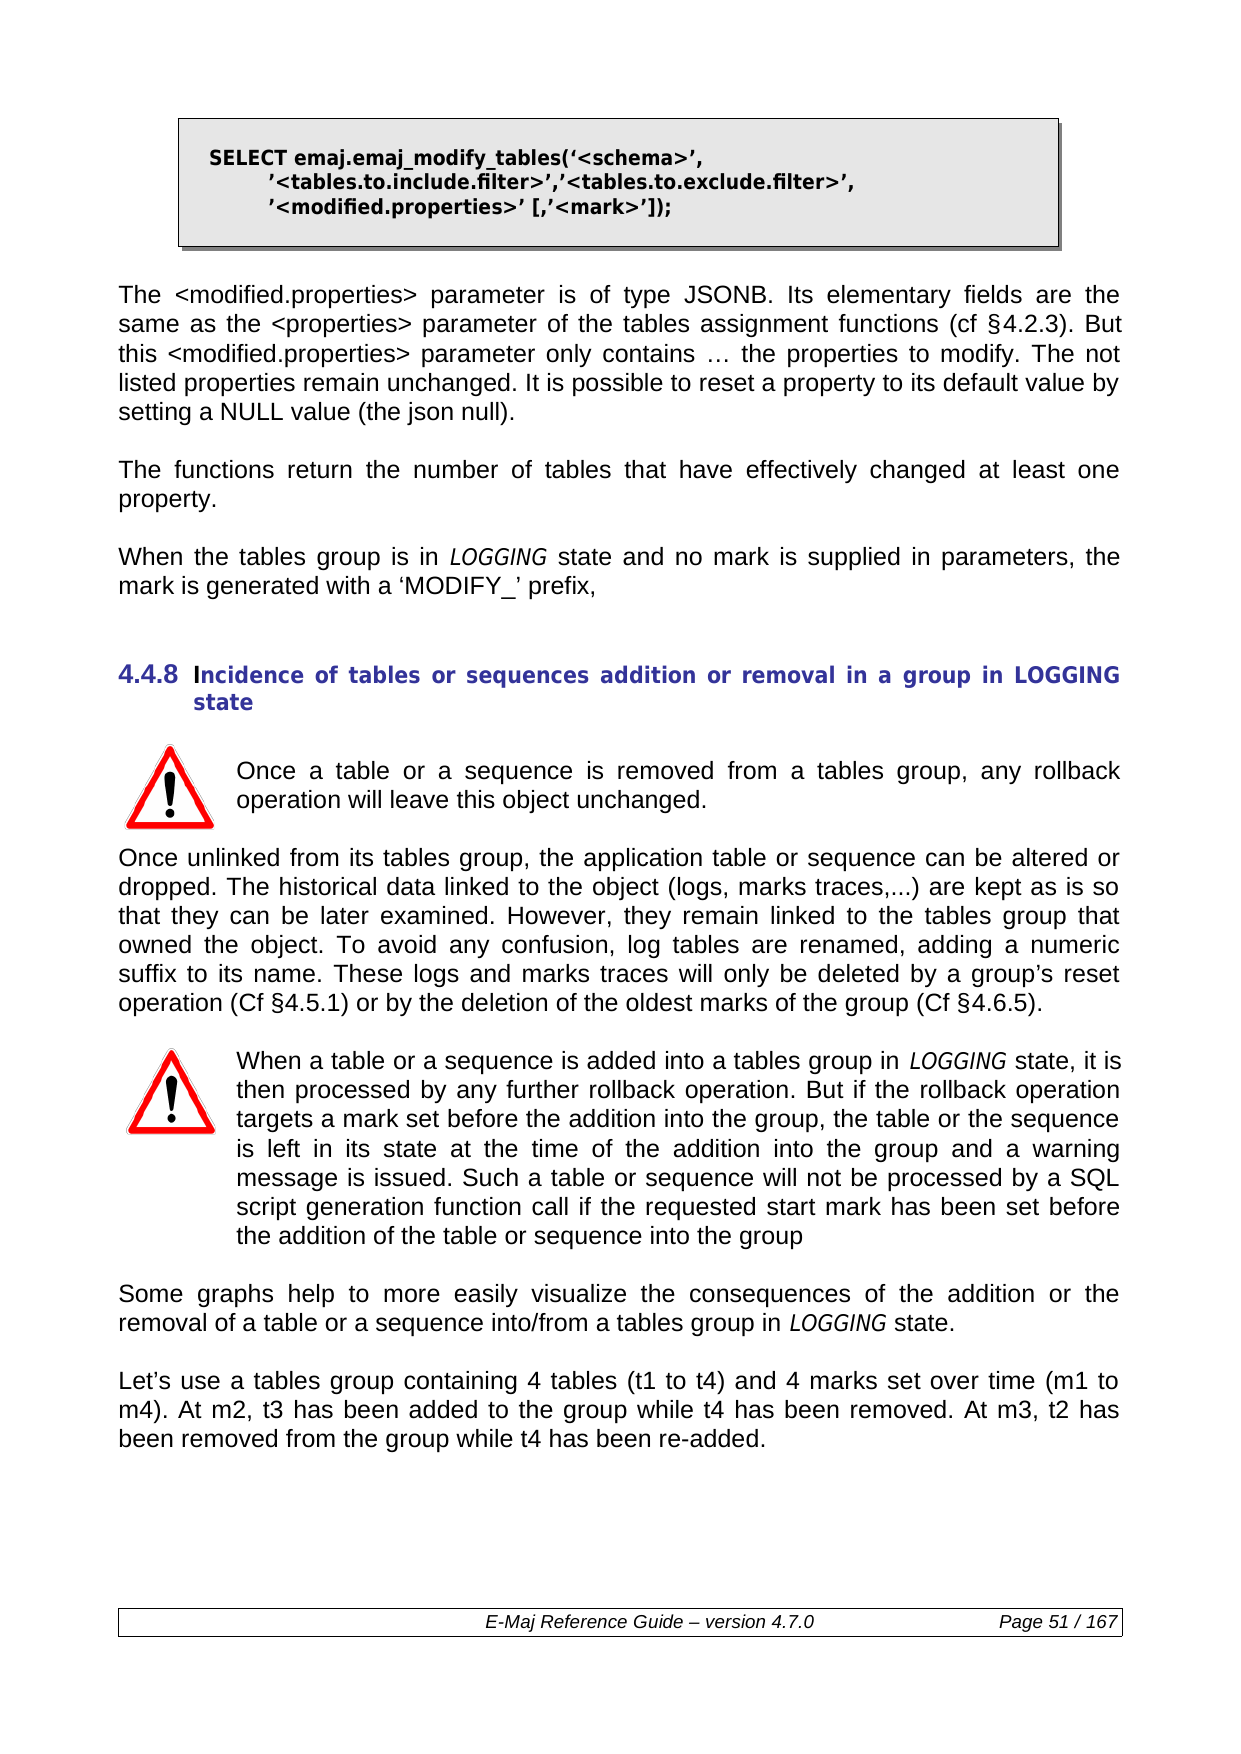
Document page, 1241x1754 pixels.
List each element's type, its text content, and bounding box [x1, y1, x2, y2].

picture [124, 744, 215, 830]
text ’<tables.to.include.filter>’,’<tables.to.exclude.filter>’, [179, 167, 1058, 192]
text When a table or a sequence is added into a tables group in LOGGING state, it is then processed by any further rollback operation. But if the rollback operation targets a mark set before the addition into the group, the table or the sequence is left in its state at the time of the addition into the group and a warning message is issued. Such a table or sequence will not be processed by a SQL script generation function call if the requested start mark has been set before the addition of the table or sequence into the group [236, 1046, 1122, 1250]
text The <modified.properties> parameter is of type JSONB. Its elementary fields are the same as the <properties> parameter of the tables assignment functions (cf §4.2.3). But this <modified.properties> parameter only contains … the properties to modify. The not listed properties remain unchanged. It is possible to reset a property to its default value by setting a NULL value (the json null). [118, 280, 1122, 426]
text ’<modified.properties>’ [,’<mark>’]); [179, 192, 1058, 216]
picture [126, 1048, 216, 1135]
text Once a table or a sequence is removed from a tables group, any rollback operation will leave this object unchanged. [236, 756, 1122, 814]
text Let’s use a tables group containing 4 tables (t1 to t4) and 4 marks set over time (m1 to m4). At m2, t3 has been added to the group while t4 has been removed. At m3, t2 has been removed from the group while t4 has been re-added. [118, 1366, 1122, 1453]
text When the tables group is in LOGGING state and no mark is supplied in parameters, the mark is generated with a ‘MODIFY_’ prefix, [118, 542, 1122, 600]
subtitle Incidence of tables or sequences addition or removal in a group in LOGGING state [118, 658, 1122, 716]
text The functions return the number of tables that have effectively changed at least one property. [118, 455, 1122, 513]
text Some graphs help to more easily visualize the consequences of the addition or the removal of a table or a sequence into/from a tables group in LOGGING state. [118, 1279, 1122, 1337]
text SELECT emaj.emaj_modify_tables(‘<schema>’, [179, 143, 1058, 167]
text Once unlinked from its tables group, the application table or sequence can be altered or dropped. The historical data linked to the object (logs, marks traces,...) are kept as is so that they can be later examined. However, they remain linked to the tables group that owned the object. To avoid any confusion, log tables are renamed, adding a numeric suffix to its name. These logs and marks traces will only be deleted by a group’s reset operation (Cf §4.5.1) or by the deletion of the oldest marks of the group (Cf §4.6.5). [118, 843, 1122, 1017]
